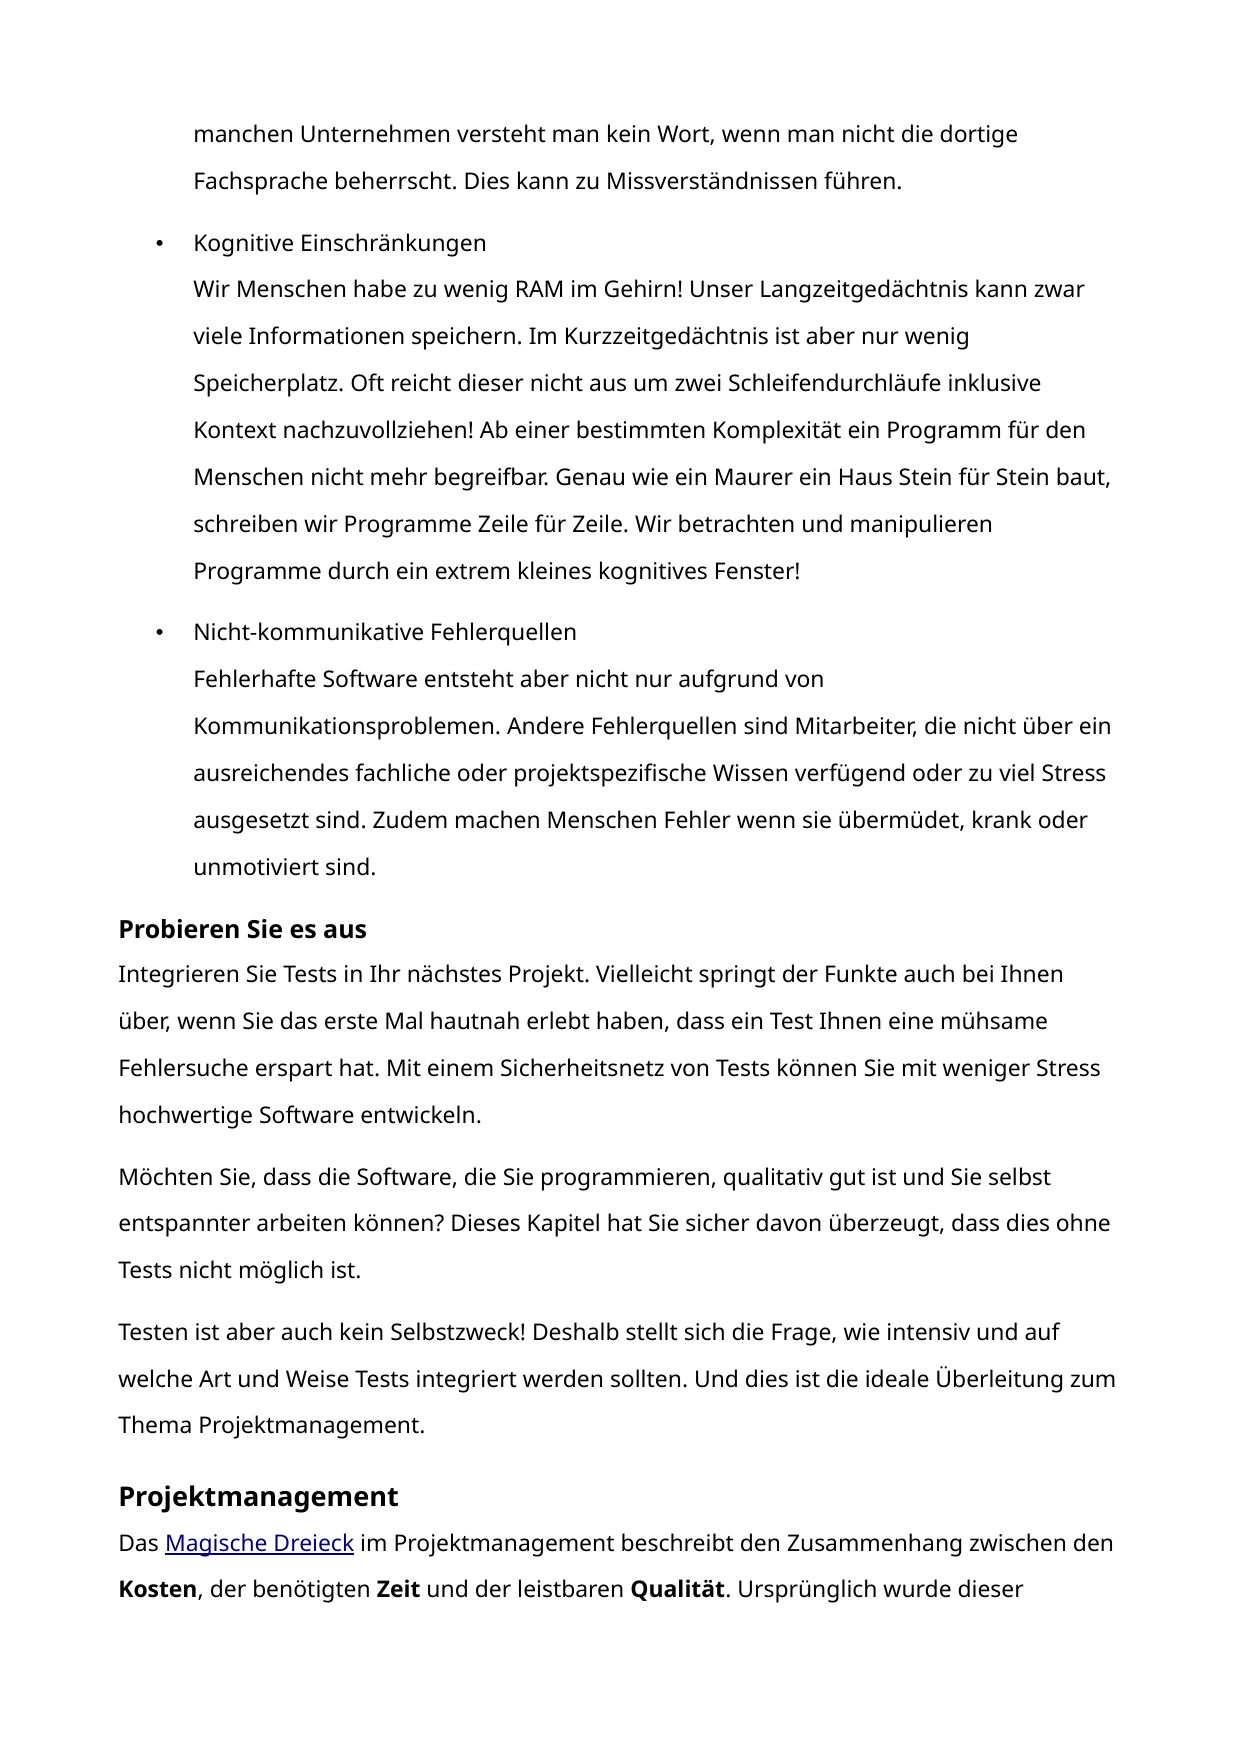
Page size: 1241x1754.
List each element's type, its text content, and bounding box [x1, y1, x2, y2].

text Integrieren Sie Tests in Ihr nächstes Projekt. Vielleicht springt der Funkte auch bei Ihnen über, wenn Sie das erste Mal hautnah erlebt haben, dass ein Test Ihnen eine mühsame Fehlersuche erspart hat. Mit einem Sicherheitsnetz von Tests können Sie mit weniger Stress hochwertige Software entwickeln. [118, 958, 1122, 1130]
subtitle Projektmanagement [118, 1477, 1122, 1514]
text Das Magische Dreieck im Projektmanagement beschreibt den Zusammenhang zwischen den Kosten, der benötigten Zeit und der leistbaren Qualität. Ursprünglich wurde dieser [118, 1527, 1122, 1605]
text Testen ist aber auch kein Selbstzweck! Deshalb stellt sich die Frage, wie intensiv und auf welche Art und Weise Tests integriert werden sollten. Und dies ist die ideale Überleitung zum Thema Projektmanagement. [118, 1316, 1122, 1441]
list Nicht-kommunikative Fehlerquellen Fehlerhafte Software entsteht aber nicht nur aufgrund von Kommunikationsproblemen. Andere Fehlerquellen sind Mitarbeiter, die nicht über ein ausreichendes fachliche oder projektspezifische Wissen verfügend oder zu viel Stress ausgesetzt sind. Zudem machen Menschen Fehler wenn sie übermüdet, krank oder unmotiviert sind. [156, 616, 1122, 882]
text Möchten Sie, dass die Software, die Sie programmieren, qualitativ gut ist und Sie selbst entspannter arbeiten können? Dieses Kapitel hat Sie sicher davon überzeugt, dass dies ohne Tests nicht möglich ist. [118, 1161, 1122, 1286]
list Kognitive Einschränkungen Wir Menschen habe zu wenig RAM im Gehirn! Unser Langzeitgedächtnis kann zwar viele Informationen speichern. Im Kurzzeitgedächtnis ist aber nur wenig Speicherplatz. Oft reicht dieser nicht aus um zwei Schleifendurchläufe inklusive Kontext nachzuvollziehen! Ab einer bestimmten Komplexität ein Programm für den Menschen nicht mehr begreifbar. Genau wie ein Maurer ein Haus Stein für Stein baut, schreiben wir Programme Zeile für Zeile. Wir betrachten und manipulieren Programme durch ein extrem kleines kognitives Fenster! [156, 226, 1122, 586]
subtitle Probieren Sie es aus [118, 912, 1122, 946]
list manchen Unternehmen versteht man kein Wort, wenn man nicht die dortige Fachsprache beherrscht. Dies kann zu Missverständnissen führen. [156, 118, 1122, 196]
